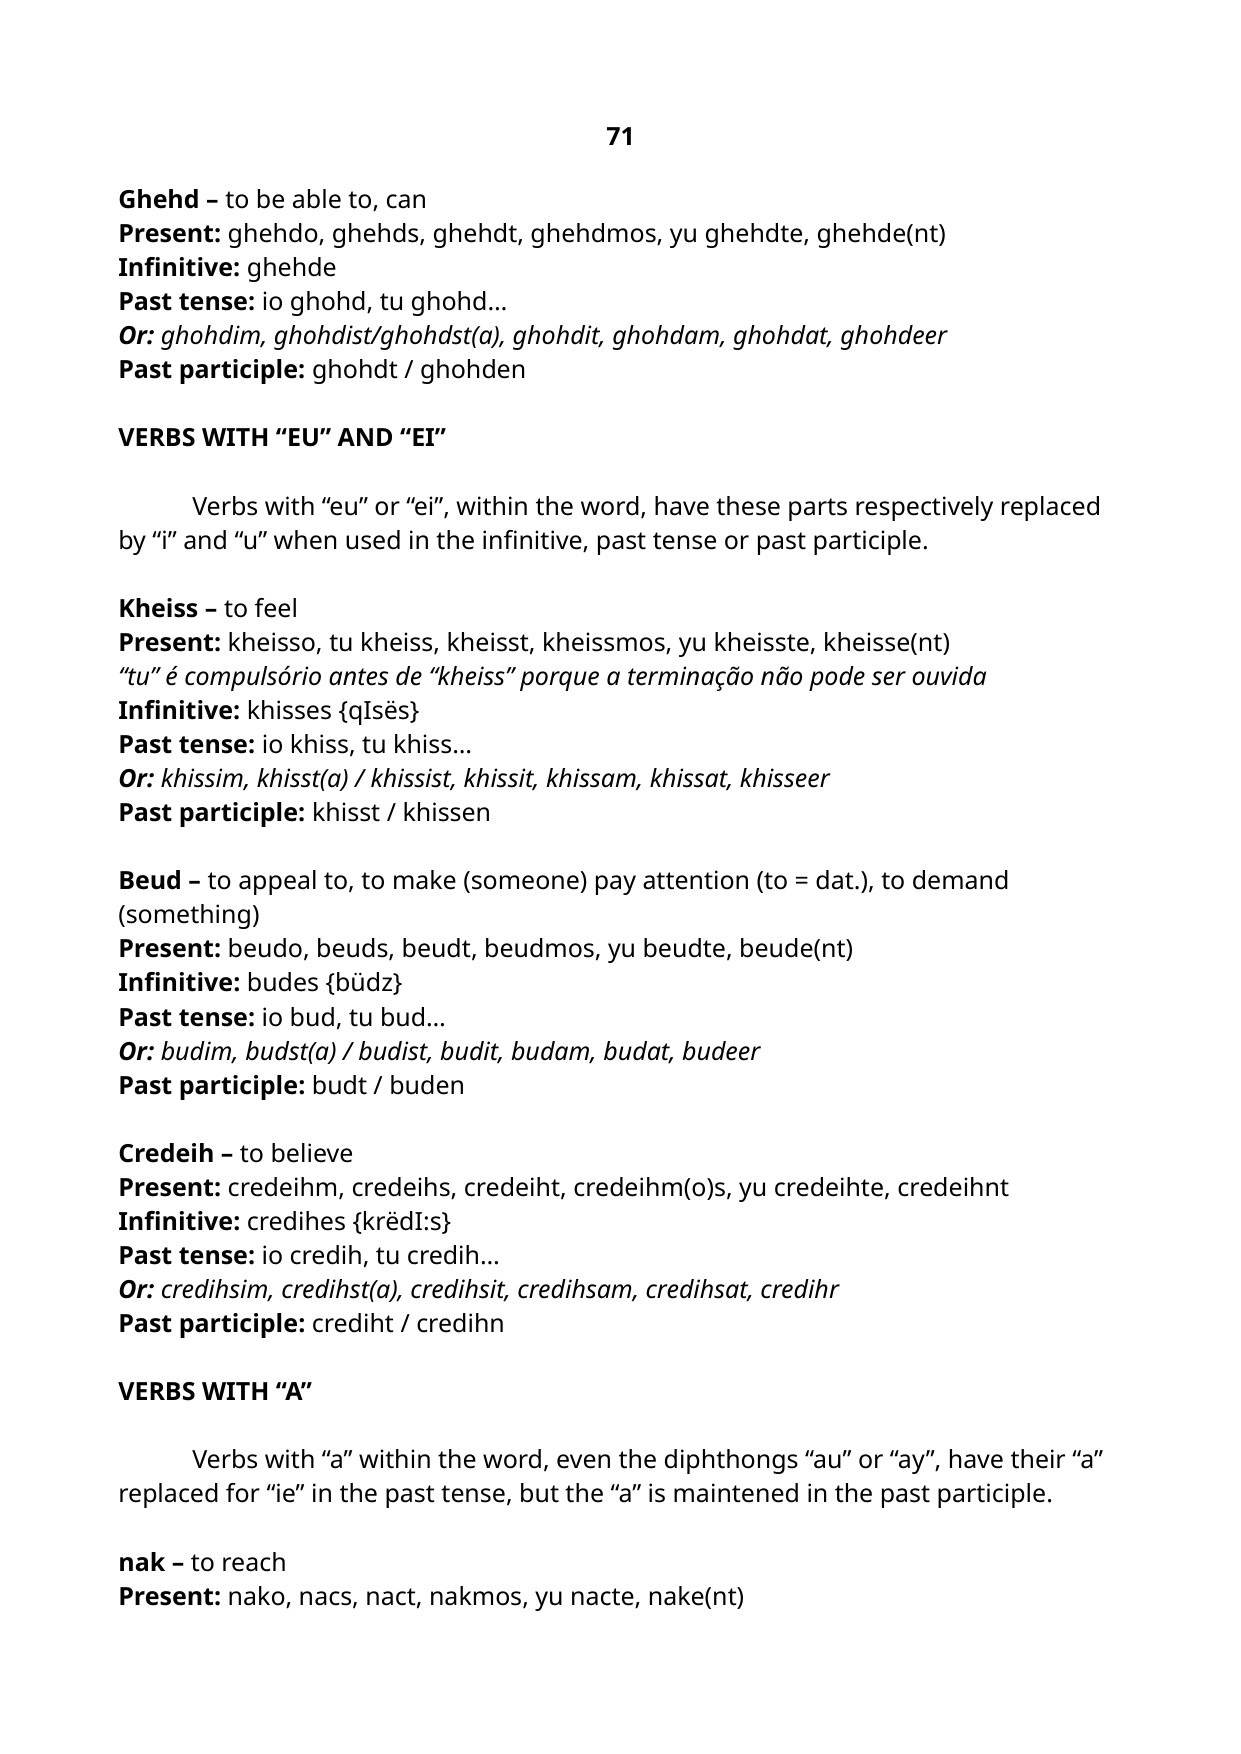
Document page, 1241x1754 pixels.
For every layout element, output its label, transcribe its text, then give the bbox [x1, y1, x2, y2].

text Present: credeihm, credeihs, credeiht, credeihm(o)s, yu credeihte, credeihnt [118, 1169, 1123, 1203]
text Credeih – to believe [118, 1135, 1123, 1169]
text Verbs with “eu” or “ei”, within the word, have these parts respectively replaced by “i” and “u” when used in the infinitive, past tense or past participle. [118, 488, 1123, 556]
text Present: nako, nacs, nact, nakmos, yu nacte, nake(nt) [118, 1578, 1123, 1612]
text Or: ghohdim, ghohdist/ghohdst(a), ghohdit, ghohdam, ghohdat, ghohdeer [118, 318, 1123, 352]
text Verbs with “a” within the word, even the diphthongs “au” or “ay”, have their “a” replaced for “ie” in the past tense, but the “a” is maintened in the past participle. [118, 1442, 1123, 1510]
subtitle VERBS WITH “A” [118, 1374, 1123, 1408]
text Ghehd – to be able to, can [118, 182, 1123, 216]
text Past tense: io credih, tu credih… [118, 1238, 1123, 1272]
text Past tense: io bud, tu bud… [118, 999, 1123, 1033]
text Or: credihsim, credihst(a), credihsit, credihsam, credihsat, credihr [118, 1272, 1123, 1306]
text Infinitive: budes {büdz} [118, 965, 1123, 999]
text Past participle: crediht / credihn [118, 1306, 1123, 1340]
text Past tense: io khiss, tu khiss… [118, 727, 1123, 761]
text Past tense: io ghohd, tu ghohd… [118, 284, 1123, 318]
text Past participle: budt / buden [118, 1067, 1123, 1101]
text Beud – to appeal to, to make (someone) pay attention (to = dat.), to demand (something) [118, 863, 1123, 931]
subtitle VERBS WITH “EU” AND “EI” [118, 420, 1123, 454]
text Kheiss – to feel [118, 590, 1123, 624]
text nak – to reach [118, 1544, 1123, 1578]
text Or: khissim, khisst(a) / khissist, khissit, khissam, khissat, khisseer [118, 761, 1123, 795]
text Present: ghehdo, ghehds, ghehdt, ghehdmos, yu ghehdte, ghehde(nt) [118, 216, 1123, 250]
text Infinitive: khisses {qIsës} [118, 693, 1123, 727]
text Past participle: khisst / khissen [118, 795, 1123, 829]
text Infinitive: ghehde [118, 250, 1123, 284]
text Infinitive: credihes {krëdI:s} [118, 1203, 1123, 1238]
text Present: kheisso, tu kheiss, kheisst, kheissmos, yu kheisste, kheisse(nt) [118, 624, 1123, 658]
text Present: beudo, beuds, beudt, beudmos, yu beudte, beude(nt) [118, 931, 1123, 965]
text Or: budim, budst(a) / budist, budit, budam, budat, budeer [118, 1033, 1123, 1067]
text Past participle: ghohdt / ghohden [118, 352, 1123, 386]
text “tu” é compulsório antes de “kheiss” porque a terminação não pode ser ouvida [118, 658, 1123, 693]
